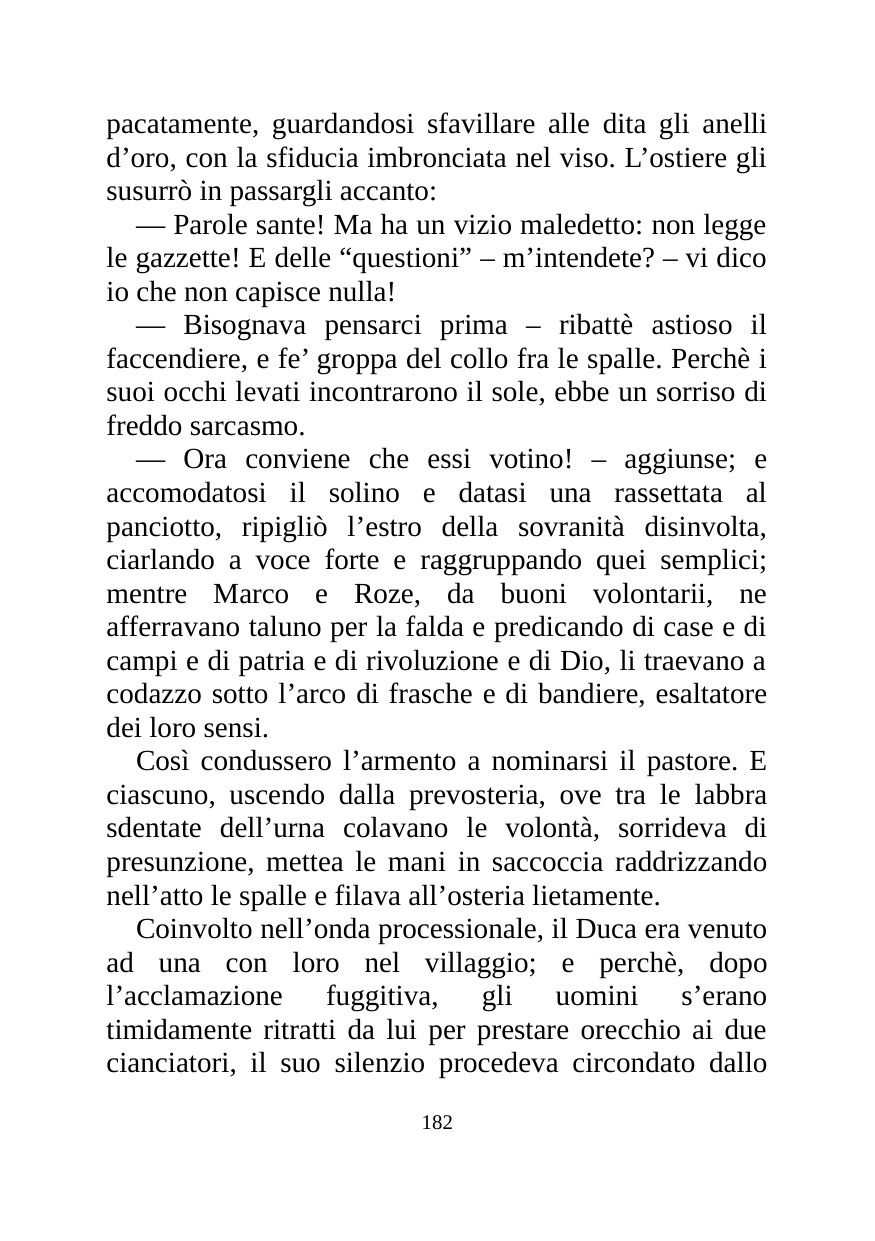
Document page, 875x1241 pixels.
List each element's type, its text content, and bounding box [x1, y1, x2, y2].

text pacatamente, guardandosi sfavillare alle dita gli anelli d’oro, con la sfiducia imbronciata nel viso. L’ostiere gli susurrò in passargli accanto: [106, 106, 768, 207]
text — Bisognava pensarci prima – ribattè astioso il faccendiere, e fe’ groppa del collo fra le spalle. Perchè i suoi occhi levati incontrarono il sole, ebbe un sorriso di freddo sarcasmo. [106, 307, 768, 442]
text Così condussero l’armento a nominarsi il pastore. E ciascuno, uscendo dalla prevosteria, ove tra le labbra sdentate dell’urna colavano le volontà, sorrideva di presunzione, mettea le mani in saccoccia raddrizzando nell’atto le spalle e filava all’osteria lietamente. [106, 743, 768, 911]
text — Ora conviene che essi votino! – aggiunse; e accomodatosi il solino e datasi una rassettata al panciotto, ripigliò l’estro della sovranità disinvolta, ciarlando a voce forte e raggruppando quei semplici; mentre Marco e Roze, da buoni volontarii, ne afferravano taluno per la falda e predicando di case e di campi e di patria e di rivoluzione e di Dio, li traevano a codazzo sotto l’arco di frasche e di bandiere, esaltatore dei loro sensi. [106, 442, 768, 743]
text Coinvolto nell’onda processionale, il Duca era venuto ad una con loro nel villaggio; e perchè, dopo l’acclamazione fuggitiva, gli uomini s’erano timidamente ritratti da lui per prestare orecchio ai due cianciatori, il suo silenzio procedeva circondato dallo [106, 911, 768, 1079]
text — Parole sante! Ma ha un vizio maledetto: non legge le gazzette! E delle “questioni” – m’intendete? – vi dico io che non capisce nulla! [106, 207, 768, 307]
